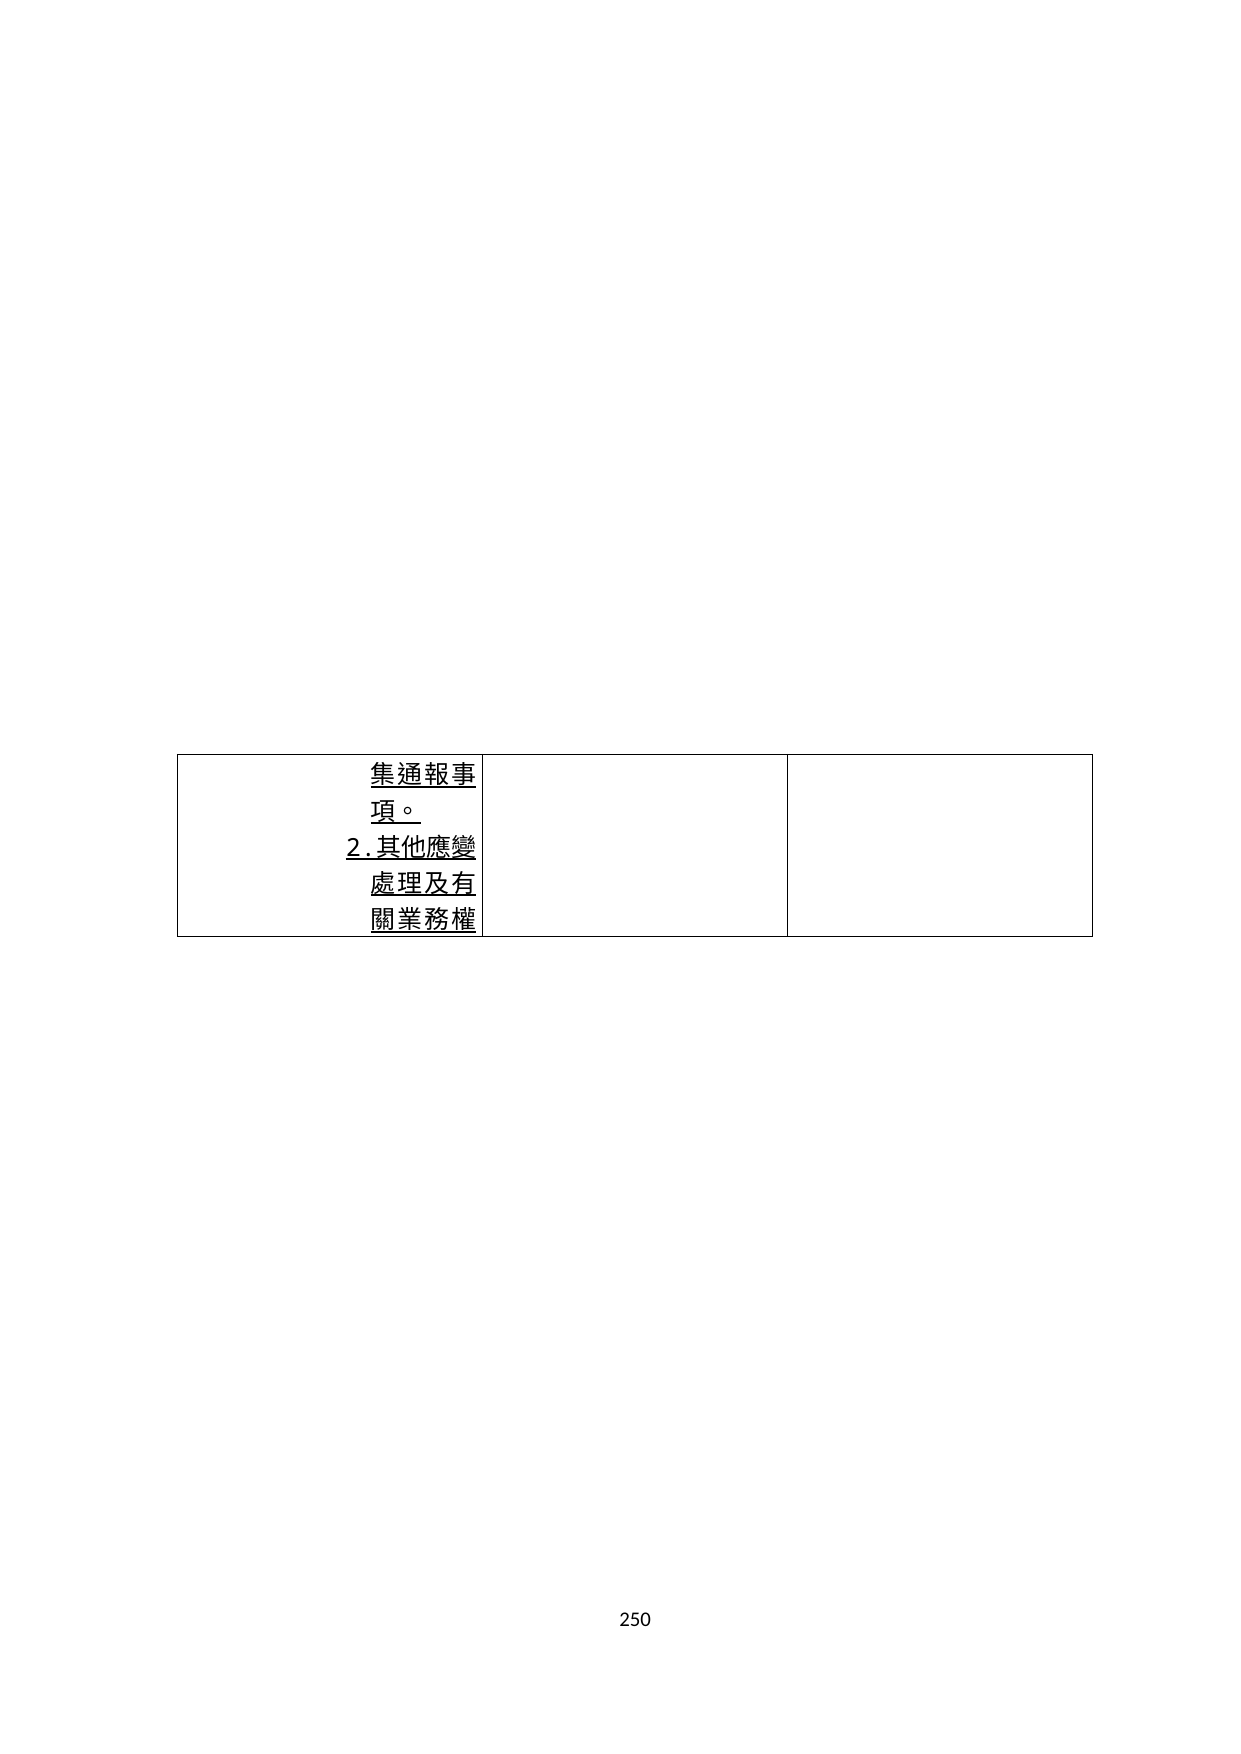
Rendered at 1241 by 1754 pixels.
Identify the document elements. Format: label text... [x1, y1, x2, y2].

table_cell 集通報事項。 2.其他應變處理及有關業務權 [178, 755, 482, 936]
table_cell [788, 755, 1092, 936]
